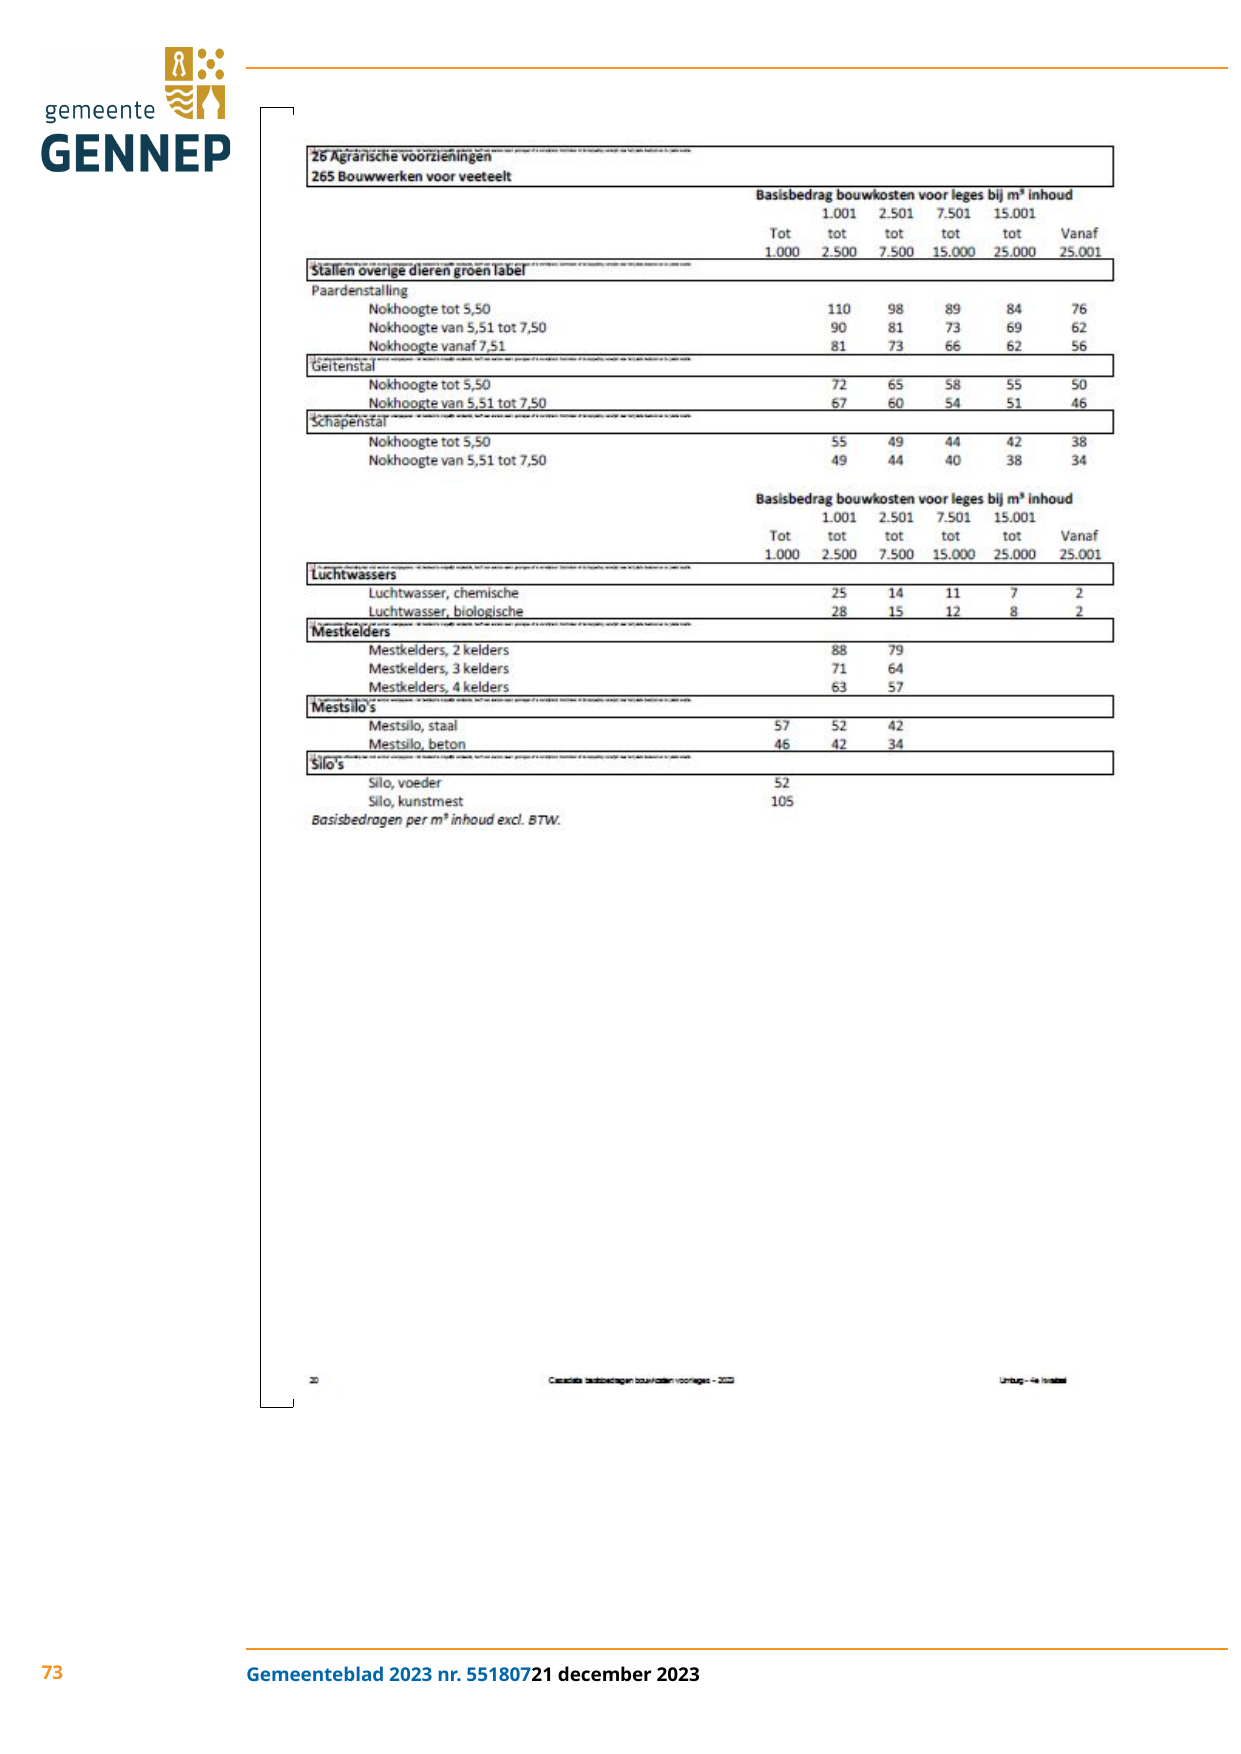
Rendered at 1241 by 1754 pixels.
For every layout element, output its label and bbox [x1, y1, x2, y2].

picture [41, 47, 231, 172]
picture [268, 115, 1173, 1399]
